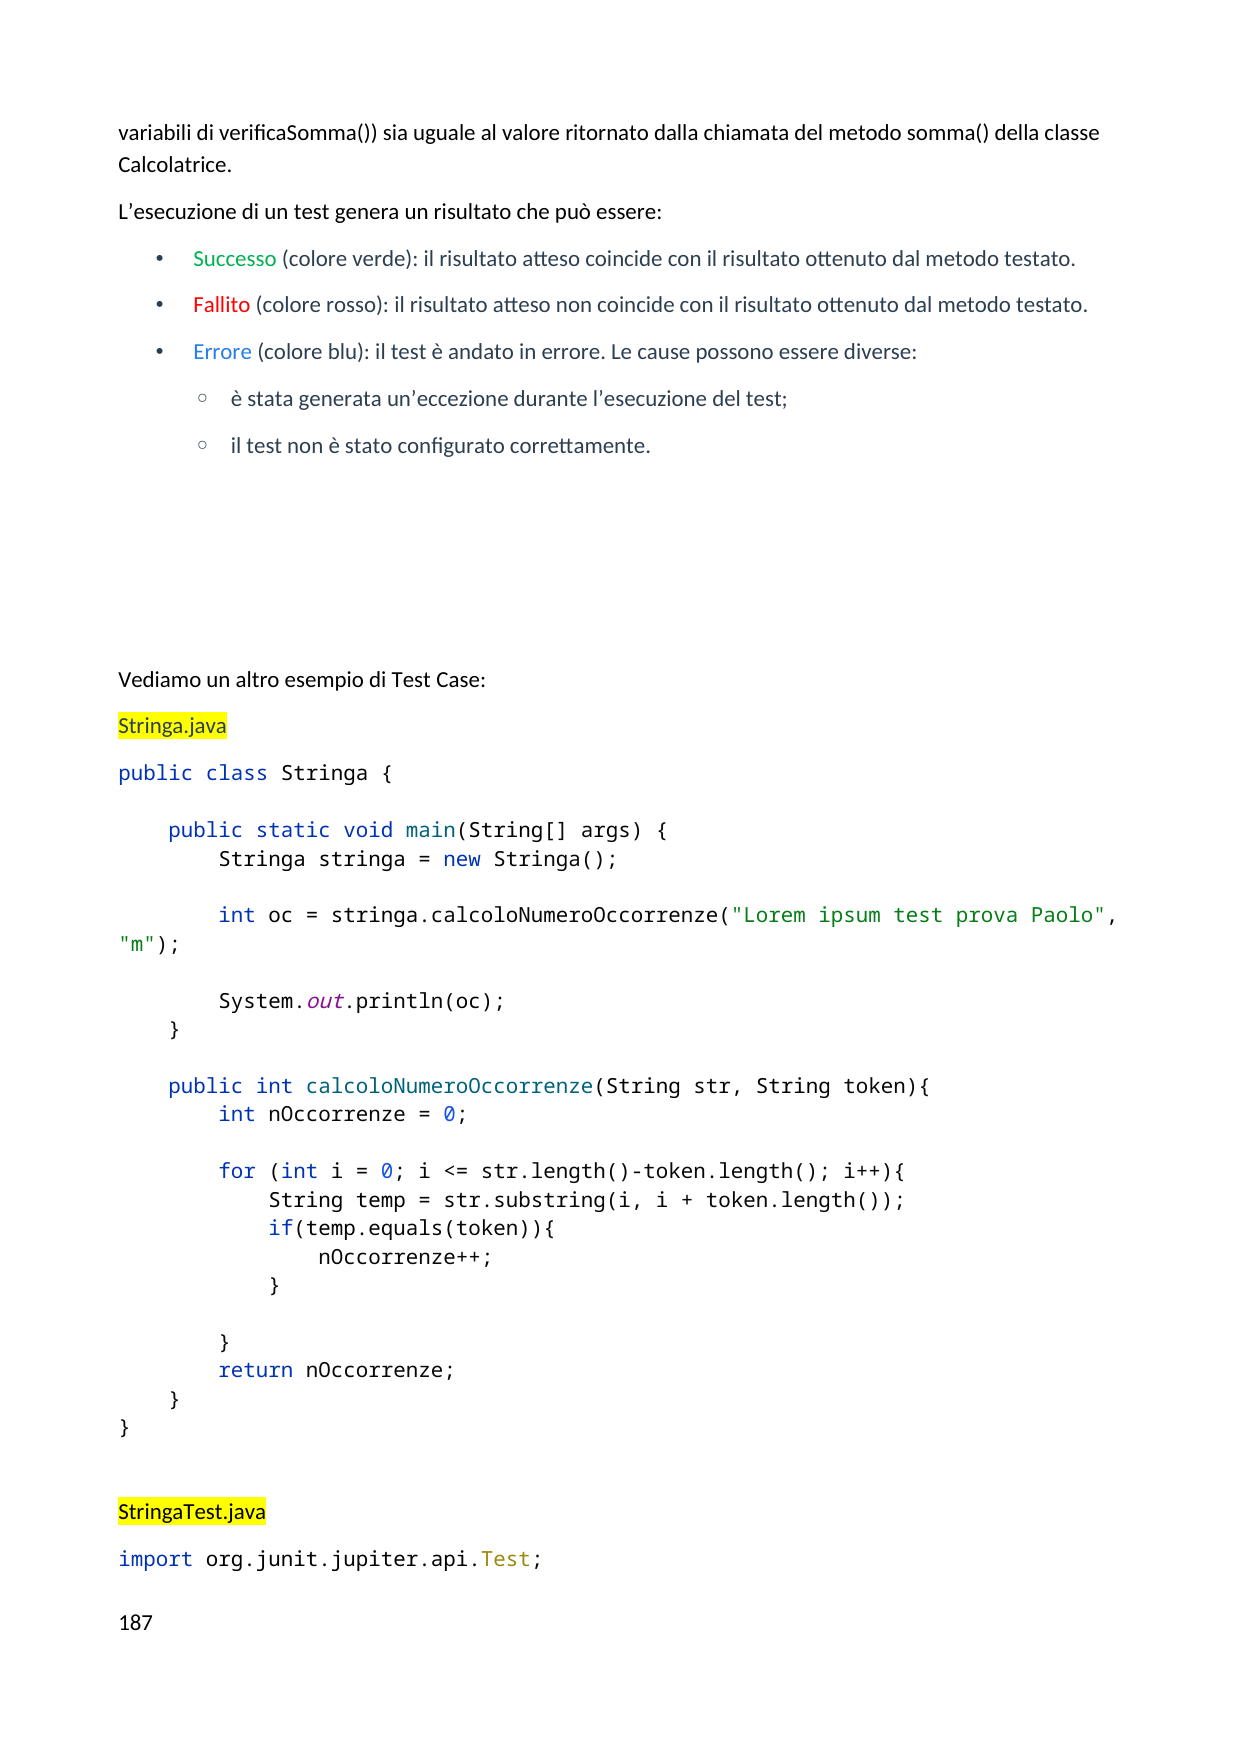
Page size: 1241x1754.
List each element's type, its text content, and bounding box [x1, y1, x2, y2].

text StringaTest.java [118, 1497, 1122, 1525]
list Successo (colore verde): il risultato atteso coincide con il risultato ottenuto dal metodo testato. [156, 244, 1122, 272]
text Stringa.java [118, 712, 1122, 739]
text Vediamo un altro esempio di Test Case: [118, 665, 1122, 693]
list Errore (colore blu): il test è andato in errore. Le cause possono essere diverse: [156, 337, 1122, 365]
list è stata generata un’eccezione durante l’esecuzione del test; [193, 384, 1122, 412]
text L’esecuzione di un test genera un risultato che può essere: [118, 197, 1122, 225]
text variabili di verificaSomma()) sia uguale al valore ritornato dalla chiamata del metodo somma() della classe Calcolatrice. [118, 118, 1122, 178]
list Fallito (colore rosso): il risultato atteso non coincide con il risultato ottenuto dal metodo testato. [156, 291, 1122, 319]
text public class Stringa { public static void main(String[] args) { Stringa stringa = new Stringa(); int oc = stringa.calcoloNumeroOccorrenze("Lorem ipsum test prova Paolo", "m"); System.out.println(oc); } public int calcoloNumeroOccorrenze(String str, String token){ int nOccorrenze = 0; for (int i = 0; i <= str.length()-token.length(); i++){ String temp = str.substring(i, i + token.length()); if(temp.equals(token)){ nOccorrenze++; } } return nOccorrenze; } } [118, 758, 1122, 1469]
list il test non è stato configurato correttamente. [193, 431, 1122, 459]
text import org.junit.jupiter.api.Test; [118, 1544, 1122, 1572]
